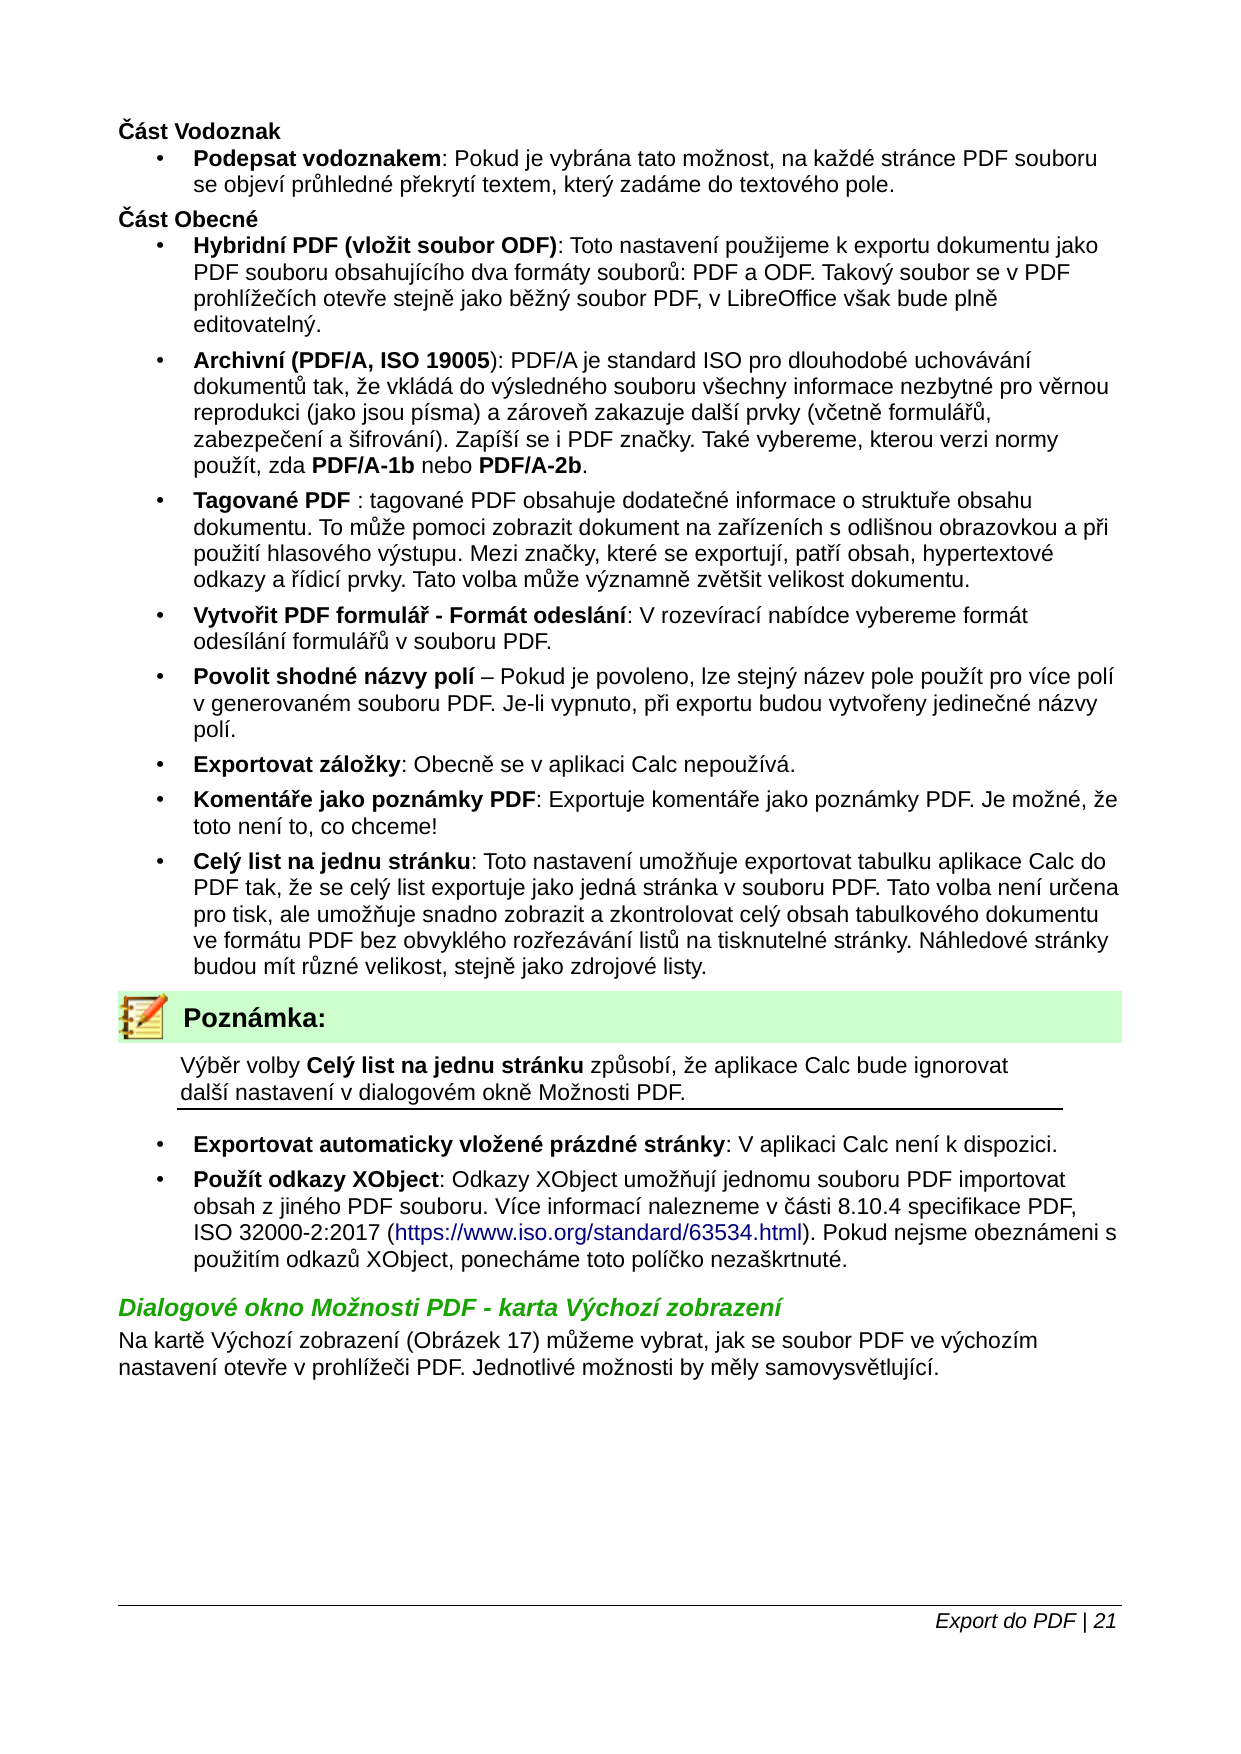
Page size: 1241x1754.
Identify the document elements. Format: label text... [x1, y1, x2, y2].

list Archivní (PDF/A, ISO 19005): PDF/A je standard ISO pro dlouhodobé uchovávání dokumentů tak, že vkládá do výsledného souboru všechny informace nezbytné pro věrnou reprodukci (jako jsou písma) a zároveň zakazuje další prvky (včetně formulářů, zabezpečení a šifrování). Zapíší se i PDF značky. Také vybereme, kterou verzi normy použít, zda PDF/A-1b nebo PDF/A-2b. [156, 347, 1122, 478]
text Část Obecné [118, 206, 1122, 232]
list Celý list na jednu stránku: Toto nastavení umožňuje exportovat tabulku aplikace Calc do PDF tak, že se celý list exportuje jako jedná stránka v souboru PDF. Tato volba není určena pro tisk, ale umožňuje snadno zobrazit a zkontrolovat celý obsah tabulkového dokumentu ve formátu PDF bez obvyklého rozřezávání listů na tisknutelné stránky. Náhledové stránky budou mít různé velikost, stejně jako zdrojové listy. [156, 848, 1122, 979]
list Exportovat automaticky vložené prázdné stránky: V aplikaci Calc není k dispozici. [156, 1131, 1122, 1158]
subtitle Dialogové okno Možnosti PDF - karta Výchozí zobrazení [118, 1292, 1122, 1321]
list Tagované PDF : tagované PDF obsahuje dodatečné informace o struktuře obsahu dokumentu. To může pomoci zobrazit dokument na zařízeních s odlišnou obrazovkou a při použití hlasového výstupu. Mezi značky, které se exportují, patří obsah, hypertextové odkazy a řídicí prvky. Tato volba může významně zvětšit velikost dokumentu. [156, 487, 1122, 593]
list Povolit shodné názvy polí – Pokud je povoleno, lze stejný název pole použít pro více polí v generovaném souboru PDF. Je-li vypnuto, při exportu budou vytvořeny jedinečné názvy polí. [156, 663, 1122, 742]
list Podepsat vodoznakem: Pokud je vybrána tato možnost, na každé stránce PDF souboru se objeví průhledné překrytí textem, který zadáme do textového pole. [156, 144, 1122, 197]
list Hybridní PDF (vložit soubor ODF): Toto nastavení použijeme k exportu dokumentu jako PDF souboru obsahujícího dva formáty souborů: PDF a ODF. Takový soubor se v PDF prohlížečích otevře stejně jako běžný soubor PDF, v LibreOffice však bude plně editovatelný. [156, 232, 1122, 338]
subtitle Poznámka: [118, 991, 1122, 1043]
list Exportovat záložky: Obecně se v aplikaci Calc nepoužívá. [156, 751, 1122, 777]
list Komentáře jako poznámky PDF: Exportuje komentáře jako poznámky PDF. Je možné, že toto není to, co chceme! [156, 786, 1122, 839]
list Použít odkazy XObject: Odkazy XObject umožňují jednomu souboru PDF importovat obsah z jiného PDF souboru. Více informací nalezneme v části 8.10.4 specifikace PDF, ISO 32000-2:2017 (https://www.iso.org/standard/63534.html). Pokud nejsme obeznámeni s použitím odkazů XObject, ponecháme toto políčko nezaškrtnuté. [156, 1166, 1122, 1272]
text Část Vodoznak [118, 118, 1122, 144]
list Vytvořit PDF formulář - Formát odeslání: V rozevírací nabídce vybereme formát odesílání formulářů v souboru PDF. [156, 602, 1122, 654]
text Na kartě Výchozí zobrazení (Obrázek 17) můžeme vybrat, jak se soubor PDF ve výchozím nastavení otevře v prohlížeči PDF. Jednotlivé možnosti by měly samovysvětlující. [118, 1327, 1122, 1380]
text Výběr volby Celý list na jednu stránku způsobí, že aplikace Calc bude ignorovat další nastavení v dialogovém okně Možnosti PDF. [177, 1049, 1063, 1108]
picture [119, 992, 170, 1043]
